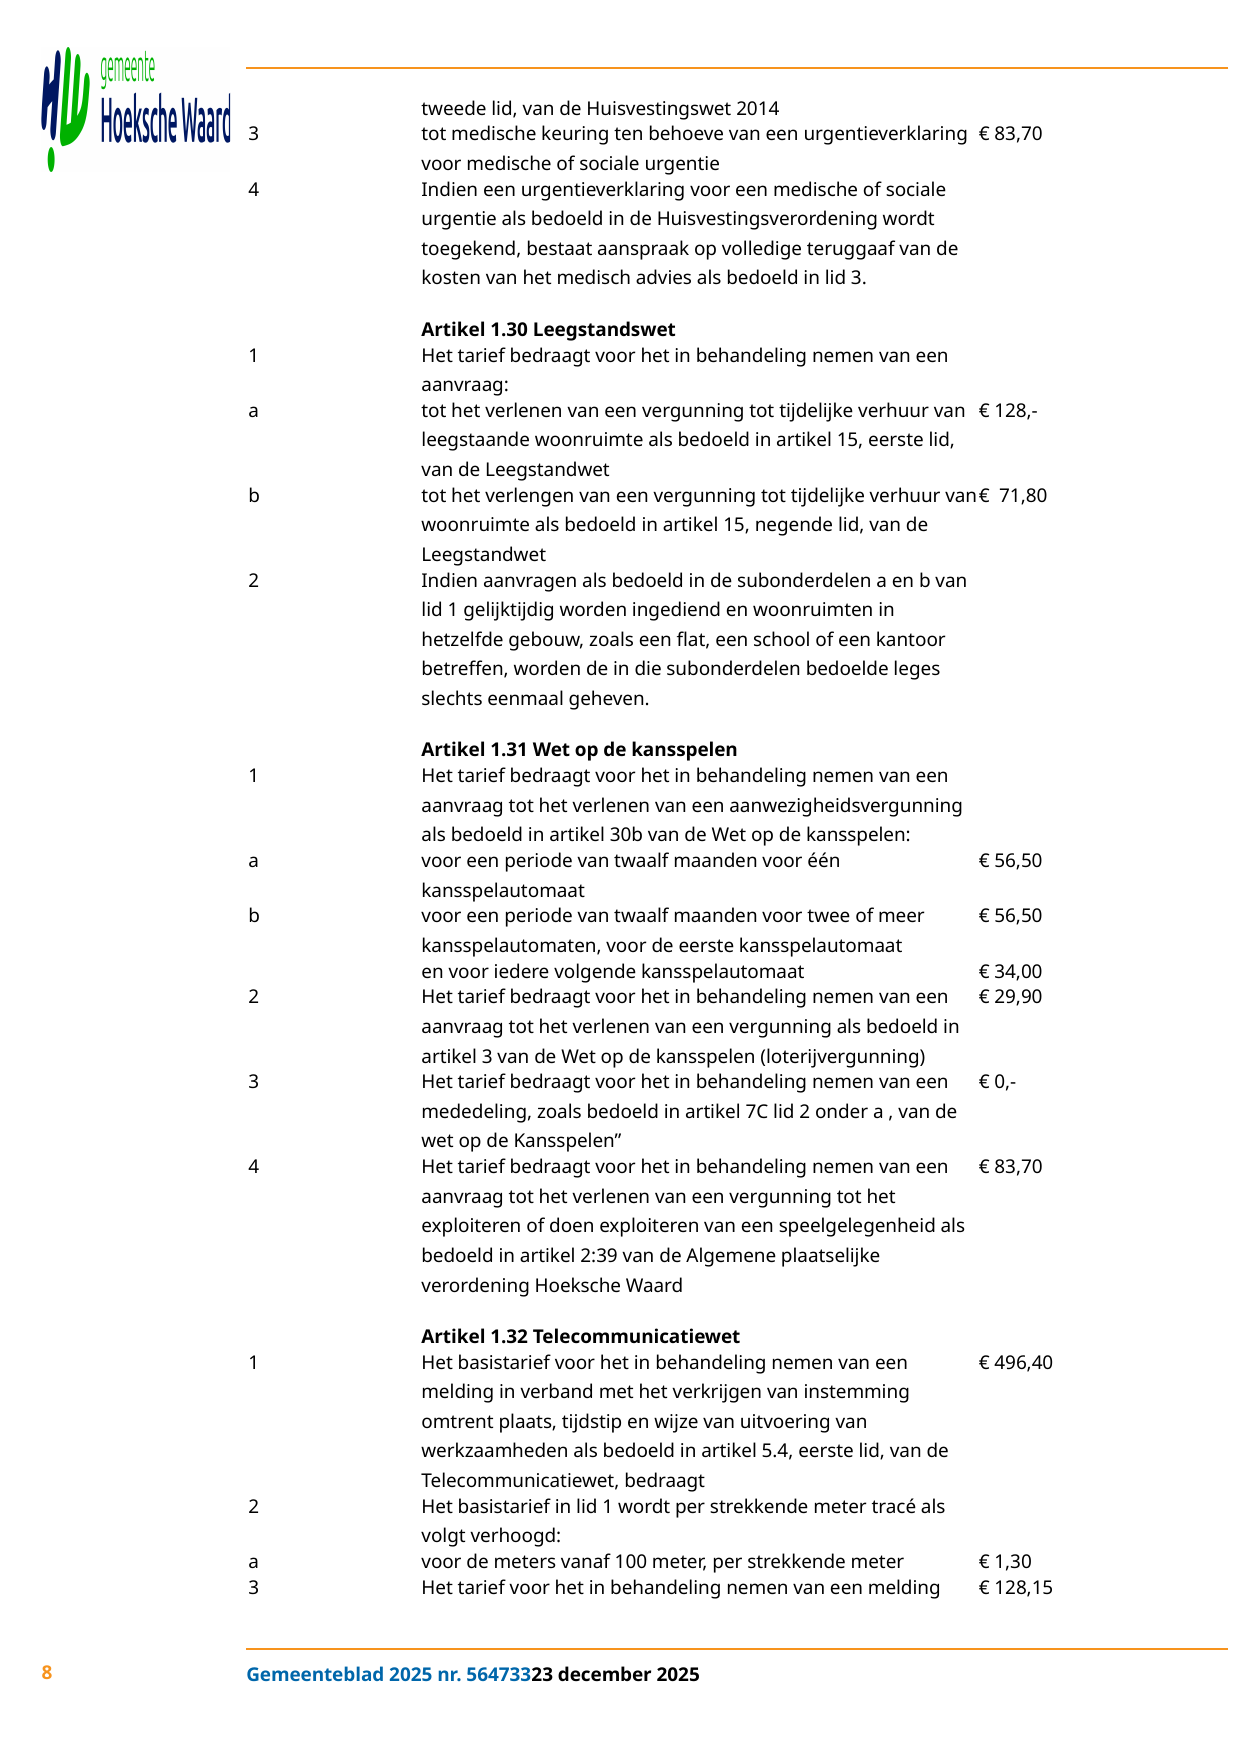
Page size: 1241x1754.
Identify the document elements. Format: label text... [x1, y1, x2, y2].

table_cell Indien aanvragen als bedoeld in de subonderdelen a en b van lid 1 gelijktijdig worden ingediend en woonruimten in hetzelfde gebouw, zoals een flat, een school of een kantoor betreffen, worden de in die subonderdelen bedoelde leges slechts eenmaal geheven. [421, 567, 978, 711]
table_cell € 496,40 [979, 1349, 1152, 1493]
table_cell Artikel 1.32 Telecommunicatiewet [421, 1323, 978, 1349]
table_cell a [248, 397, 421, 482]
table_cell a [248, 1548, 421, 1574]
table_cell 2 [248, 567, 421, 711]
table_cell voor de meters vanaf 100 meter, per strekkende meter [421, 1548, 978, 1574]
table_cell [248, 290, 421, 316]
table_cell Artikel 1.31 Wet op de kansspelen [421, 737, 978, 762]
table_cell Het tarief voor het in behandeling nemen van een melding [421, 1574, 978, 1600]
table_cell a [248, 847, 421, 903]
table_cell Artikel 1.30 Leegstandswet [421, 316, 978, 342]
table_cell € 128,15 [979, 1574, 1152, 1600]
table_cell 1 [248, 763, 421, 847]
table_cell € 34,00 [979, 958, 1152, 984]
table_cell € 29,90 [979, 984, 1152, 1068]
table_cell voor een periode van twaalf maanden voor twee of meer kansspelautomaten, voor de eerste kansspelautomaat [421, 903, 978, 958]
table_cell [979, 737, 1152, 762]
table_cell [979, 567, 1152, 711]
table_cell € 128,- [979, 397, 1152, 482]
table_cell € 56,50 [979, 847, 1152, 903]
table_cell Het basistarief in lid 1 wordt per strekkende meter tracé als volgt verhoogd: [421, 1493, 978, 1548]
table_cell [421, 1298, 978, 1323]
table_cell Het tarief bedraagt voor het in behandeling nemen van een mededeling, zoals bedoeld in artikel 7C lid 2 onder a , van de wet op de Kansspelen” [421, 1069, 978, 1153]
table_cell [248, 316, 421, 342]
table_cell tot medische keuring ten behoeve van een urgentieverklaring voor medische of sociale urgentie [421, 121, 978, 176]
table_cell [979, 711, 1152, 737]
table_cell b [248, 482, 421, 567]
table_cell Het tarief bedraagt voor het in behandeling nemen van een aanvraag tot het verlenen van een vergunning tot het exploiteren of doen exploiteren van een speelgelegenheid als bedoeld in artikel 2:39 van de Algemene plaatselijke verordening Hoeksche Waard [421, 1154, 978, 1297]
table_cell [248, 958, 421, 984]
table_cell € 83,70 [979, 1154, 1152, 1297]
table_cell € 56,50 [979, 903, 1152, 958]
table_cell € 83,70 [979, 121, 1152, 176]
table_cell en voor iedere volgende kansspelautomaat [421, 958, 978, 984]
table_cell [979, 290, 1152, 316]
table_cell Het tarief bedraagt voor het in behandeling nemen van een aanvraag tot het verlenen van een vergunning als bedoeld in artikel 3 van de Wet op de kansspelen (loterijvergunning) [421, 984, 978, 1068]
table_cell [248, 1323, 421, 1349]
table_cell € 0,- [979, 1069, 1152, 1153]
table_cell 2 [248, 1493, 421, 1548]
table_cell [979, 1493, 1152, 1548]
table_cell 4 [248, 1154, 421, 1297]
table_cell [979, 176, 1152, 290]
table_cell [248, 95, 421, 121]
table_cell b [248, 903, 421, 958]
table_cell 3 [248, 1574, 421, 1600]
table_cell tweede lid, van de Huisvestingswet 2014 [421, 95, 978, 121]
table_cell [979, 95, 1152, 121]
table_cell € 71,80 [979, 482, 1152, 567]
table_cell [979, 1298, 1152, 1323]
table_cell 1 [248, 1349, 421, 1493]
table_cell [979, 342, 1152, 397]
table_cell [979, 316, 1152, 342]
table_cell Het tarief bedraagt voor het in behandeling nemen van een aanvraag: [421, 342, 978, 397]
table_cell voor een periode van twaalf maanden voor één kansspelautomaat [421, 847, 978, 903]
table_cell [248, 1298, 421, 1323]
table_cell [979, 1323, 1152, 1349]
table_cell Het tarief bedraagt voor het in behandeling nemen van een aanvraag tot het verlenen van een aanwezigheidsvergunning als bedoeld in artikel 30b van de Wet op de kansspelen: [421, 763, 978, 847]
table_cell 3 [248, 121, 421, 176]
table_cell 3 [248, 1069, 421, 1153]
table_cell Indien een urgentieverklaring voor een medische of sociale urgentie als bedoeld in de Huisvestingsverordening wordt toegekend, bestaat aanspraak op volledige teruggaaf van de kosten van het medisch advies als bedoeld in lid 3. [421, 176, 978, 290]
table_cell Het basistarief voor het in behandeling nemen van een melding in verband met het verkrijgen van instemming omtrent plaats, tijdstip en wijze van uitvoering van werkzaamheden als bedoeld in artikel 5.4, eerste lid, van de Telecommunicatiewet, bedraagt [421, 1349, 978, 1493]
table_cell 4 [248, 176, 421, 290]
table_cell € 1,30 [979, 1548, 1152, 1574]
picture [41, 47, 231, 172]
table_cell [979, 763, 1152, 847]
table_cell tot het verlenen van een vergunning tot tijdelijke verhuur van leegstaande woonruimte als bedoeld in artikel 15, eerste lid, van de Leegstandwet [421, 397, 978, 482]
table_cell [248, 737, 421, 762]
table_cell 1 [248, 342, 421, 397]
table_cell [248, 711, 421, 737]
table_cell [421, 290, 978, 316]
table_cell 2 [248, 984, 421, 1068]
table_cell tot het verlengen van een vergunning tot tijdelijke verhuur van woonruimte als bedoeld in artikel 15, negende lid, van de Leegstandwet [421, 482, 978, 567]
table_cell [421, 711, 978, 737]
